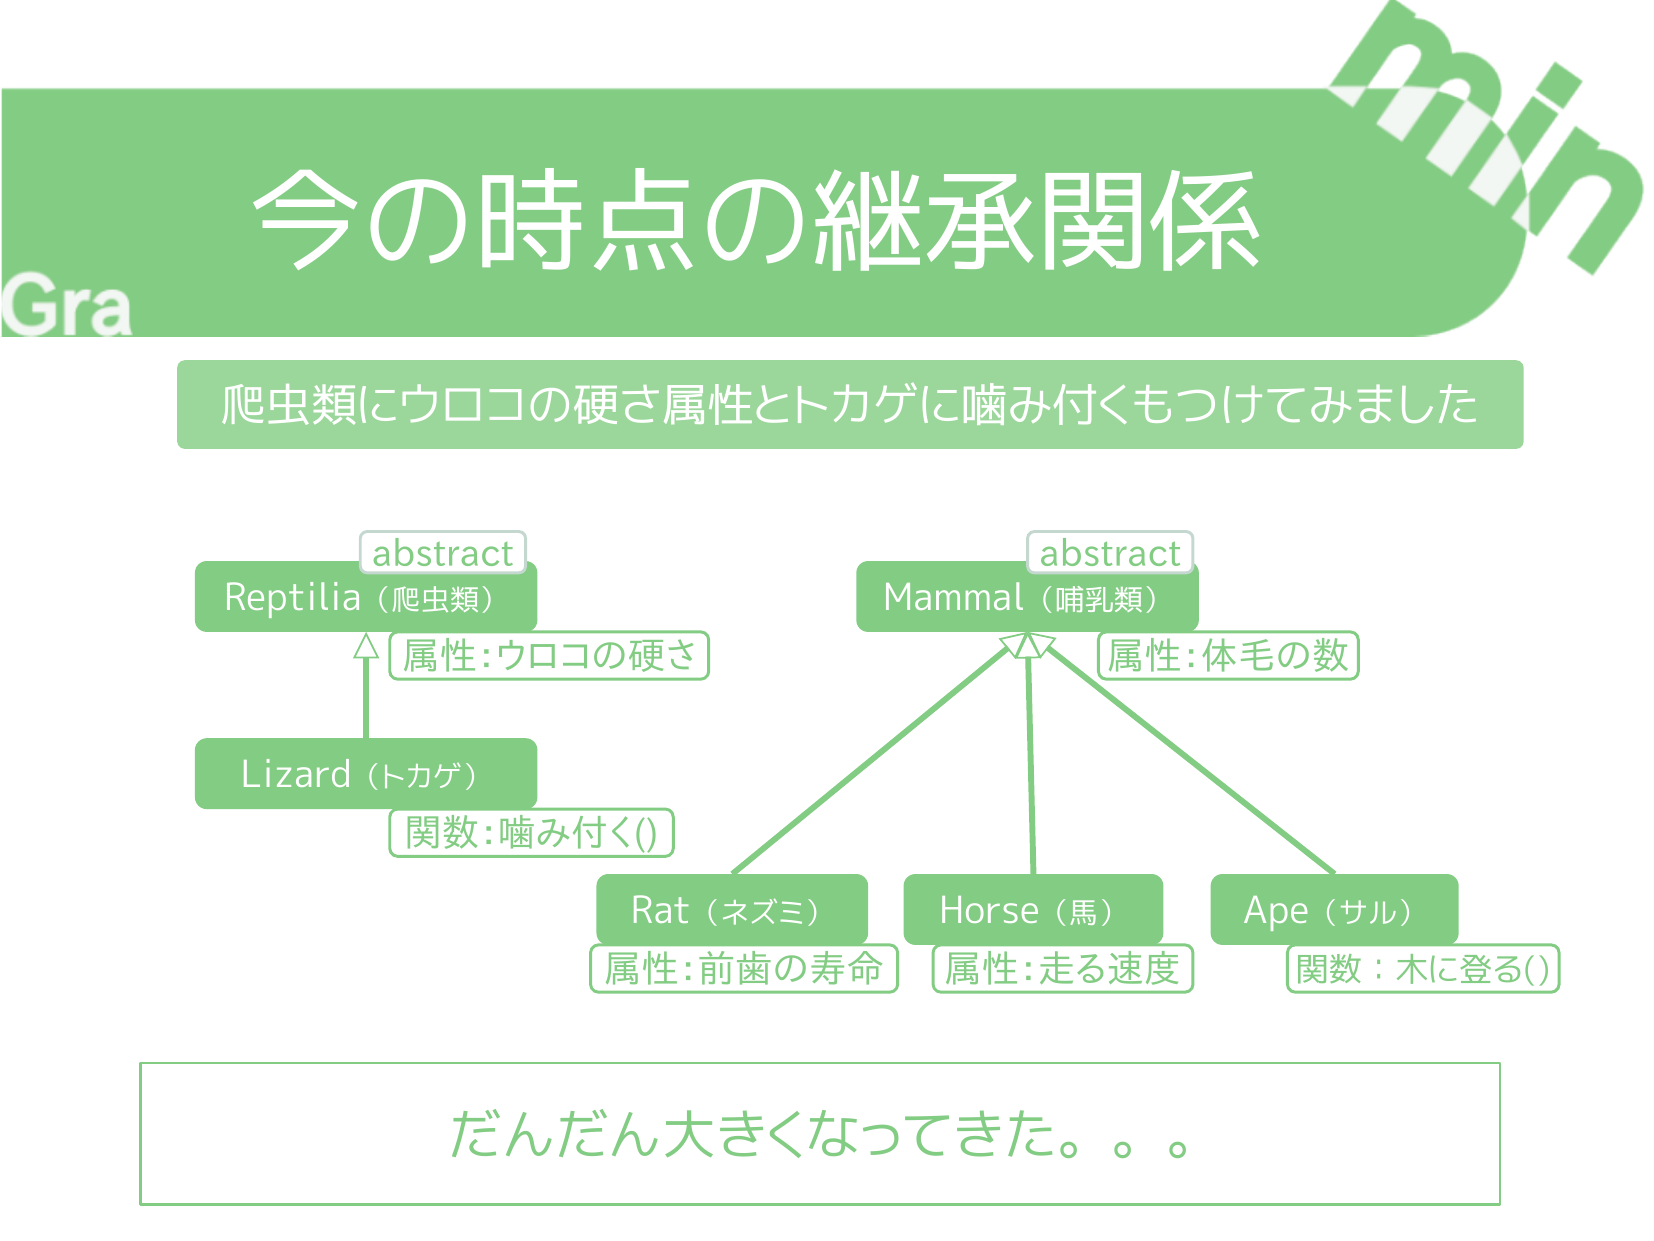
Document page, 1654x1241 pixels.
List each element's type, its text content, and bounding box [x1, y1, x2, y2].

text_box 属性：前歯の寿命 [590, 944, 898, 993]
text_box abstract [360, 531, 526, 573]
text_box 関数：噛み付く() [389, 809, 674, 857]
text_box だんだん大きくなってきた。。。 [140, 1062, 1501, 1205]
text_box Reptilia（爬虫類） [194, 561, 538, 632]
text_box Mammal（哺乳類） [856, 561, 1199, 632]
picture [1, 0, 1654, 337]
text_box Horse（馬） [903, 874, 1164, 945]
text_box Lizard（トカゲ） [194, 738, 538, 810]
title 今の時点の継承関係 [11, 140, 1501, 298]
text_box abstract [1027, 531, 1193, 573]
text_box 爬虫類にウロコの硬さ属性とトカゲに噛み付くもつけてみました [177, 360, 1524, 449]
text_box 関数：木に登る() [1287, 944, 1560, 993]
text_box Ape（サル） [1210, 874, 1459, 945]
text_box Rat（ネズミ） [596, 874, 869, 944]
text_box 属性：体毛の数 [1098, 631, 1359, 680]
text_box 属性：ウロコの硬さ [389, 631, 709, 680]
text_box 属性：走る速度 [933, 944, 1193, 993]
